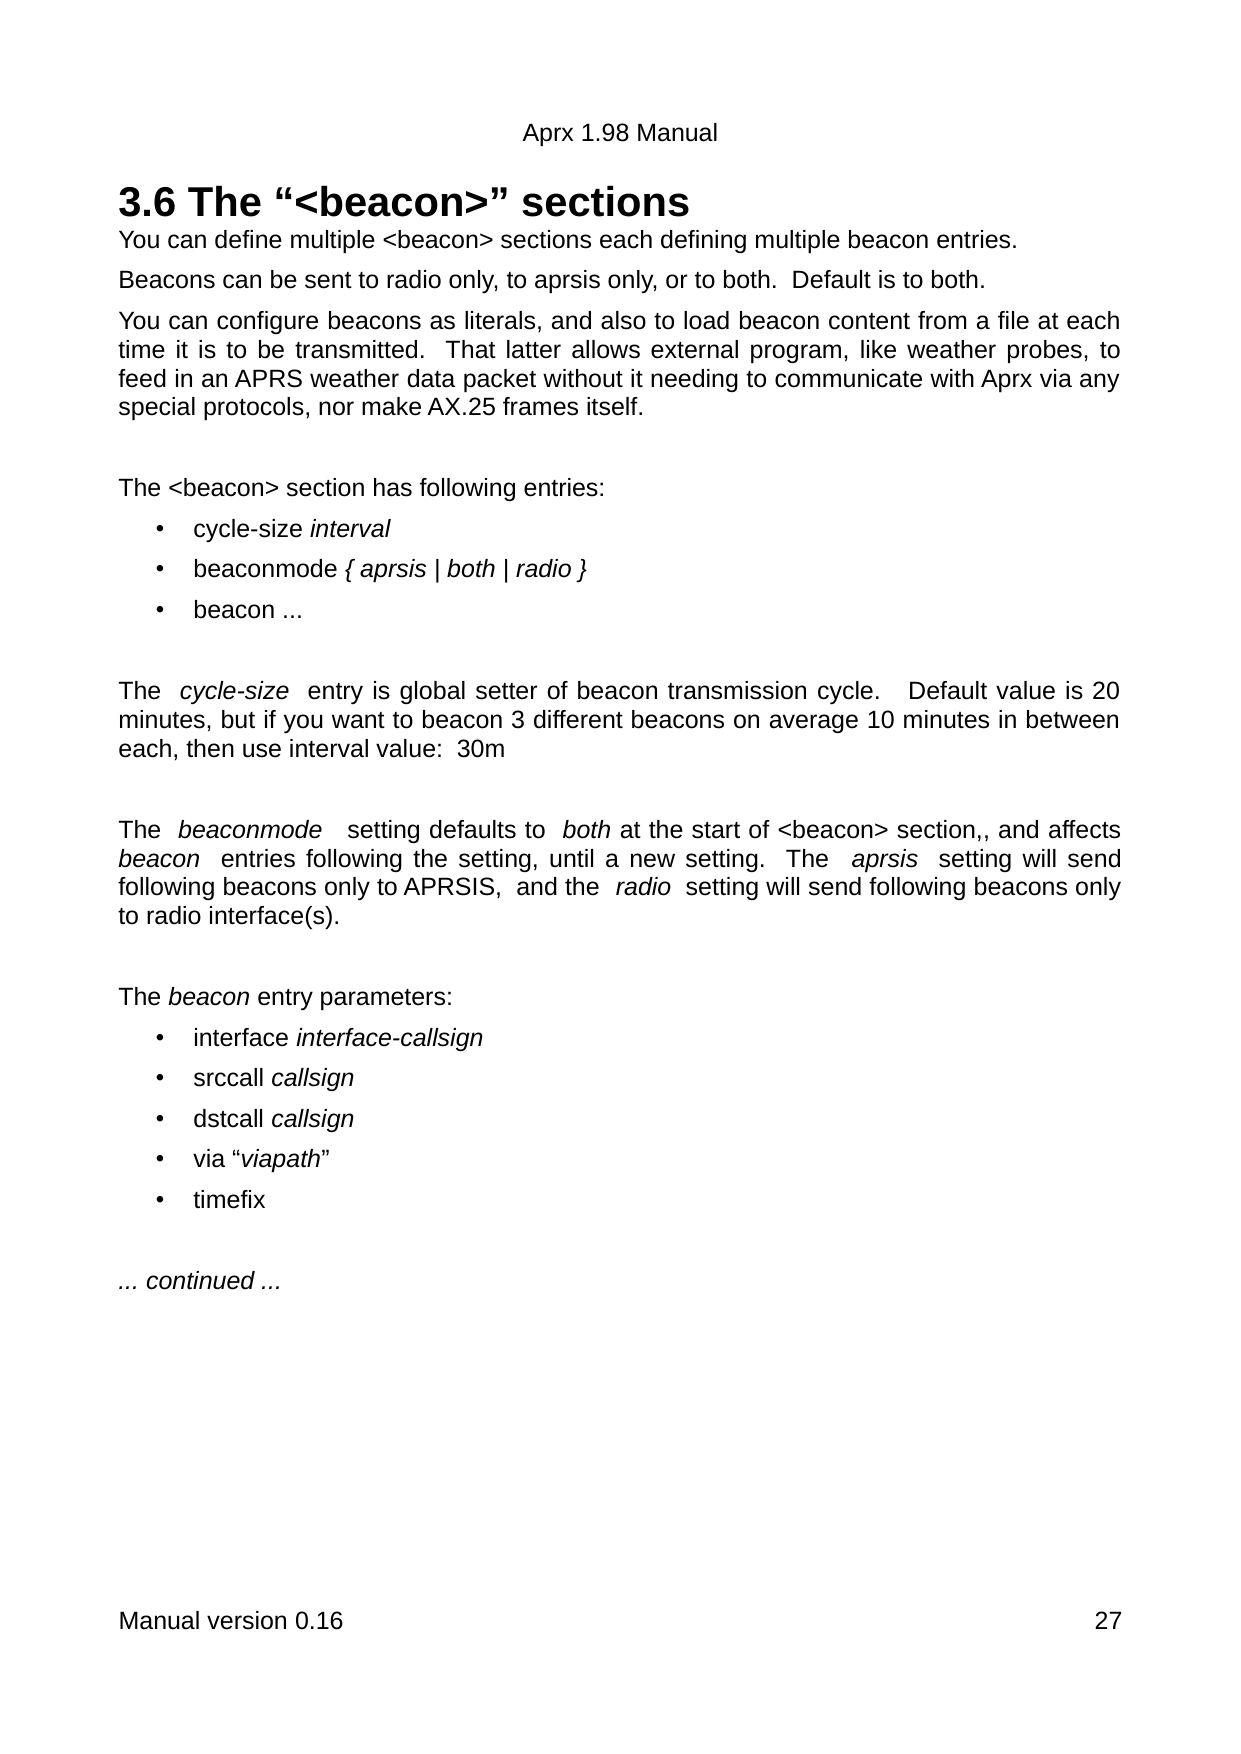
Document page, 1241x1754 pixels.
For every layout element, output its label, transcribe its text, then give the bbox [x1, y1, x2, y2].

list interface interface-callsign [156, 1023, 1122, 1051]
text Beacons can be sent to radio only, to aprsis only, or to both. Default is to both. [118, 266, 1122, 294]
text The beacon entry parameters: [118, 982, 1122, 1011]
list beaconmode { aprsis | both | radio } [156, 554, 1122, 583]
list beacon ... [156, 595, 1122, 624]
text You can configure beacons as literals, and also to load beacon content from a file at each time it is to be transmitted. That latter allows external program, like weather probes, to feed in an APRS weather data packet without it needing to communicate with Aprx via any special protocols, nor make AX.25 frames itself. [118, 306, 1122, 421]
text ... continued ... [118, 1266, 1122, 1295]
list srccall callsign [156, 1063, 1122, 1092]
text The cycle-size entry is global setter of beacon transmission cycle. Default value is 20 minutes, but if you want to beacon 3 different beacons on average 10 minutes in between each, then use interval value: 30m [118, 676, 1122, 762]
text You can define multiple <beacon> sections each defining multiple beacon entries. [118, 225, 1122, 254]
text The beaconmode setting defaults to both at the start of <beacon> section,, and affects beacon entries following the setting, until a new setting. The aprsis setting will send following beacons only to APRSIS, and the radio setting will send following beacons only to radio interface(s). [118, 815, 1122, 930]
list cycle-size interval [156, 514, 1122, 543]
list timefix [156, 1185, 1122, 1214]
list dstcall callsign [156, 1104, 1122, 1133]
subtitle The “<beacon>” sections [118, 177, 1122, 225]
text The <beacon> section has following entries: [118, 473, 1122, 502]
list via “viapath” [156, 1144, 1122, 1173]
